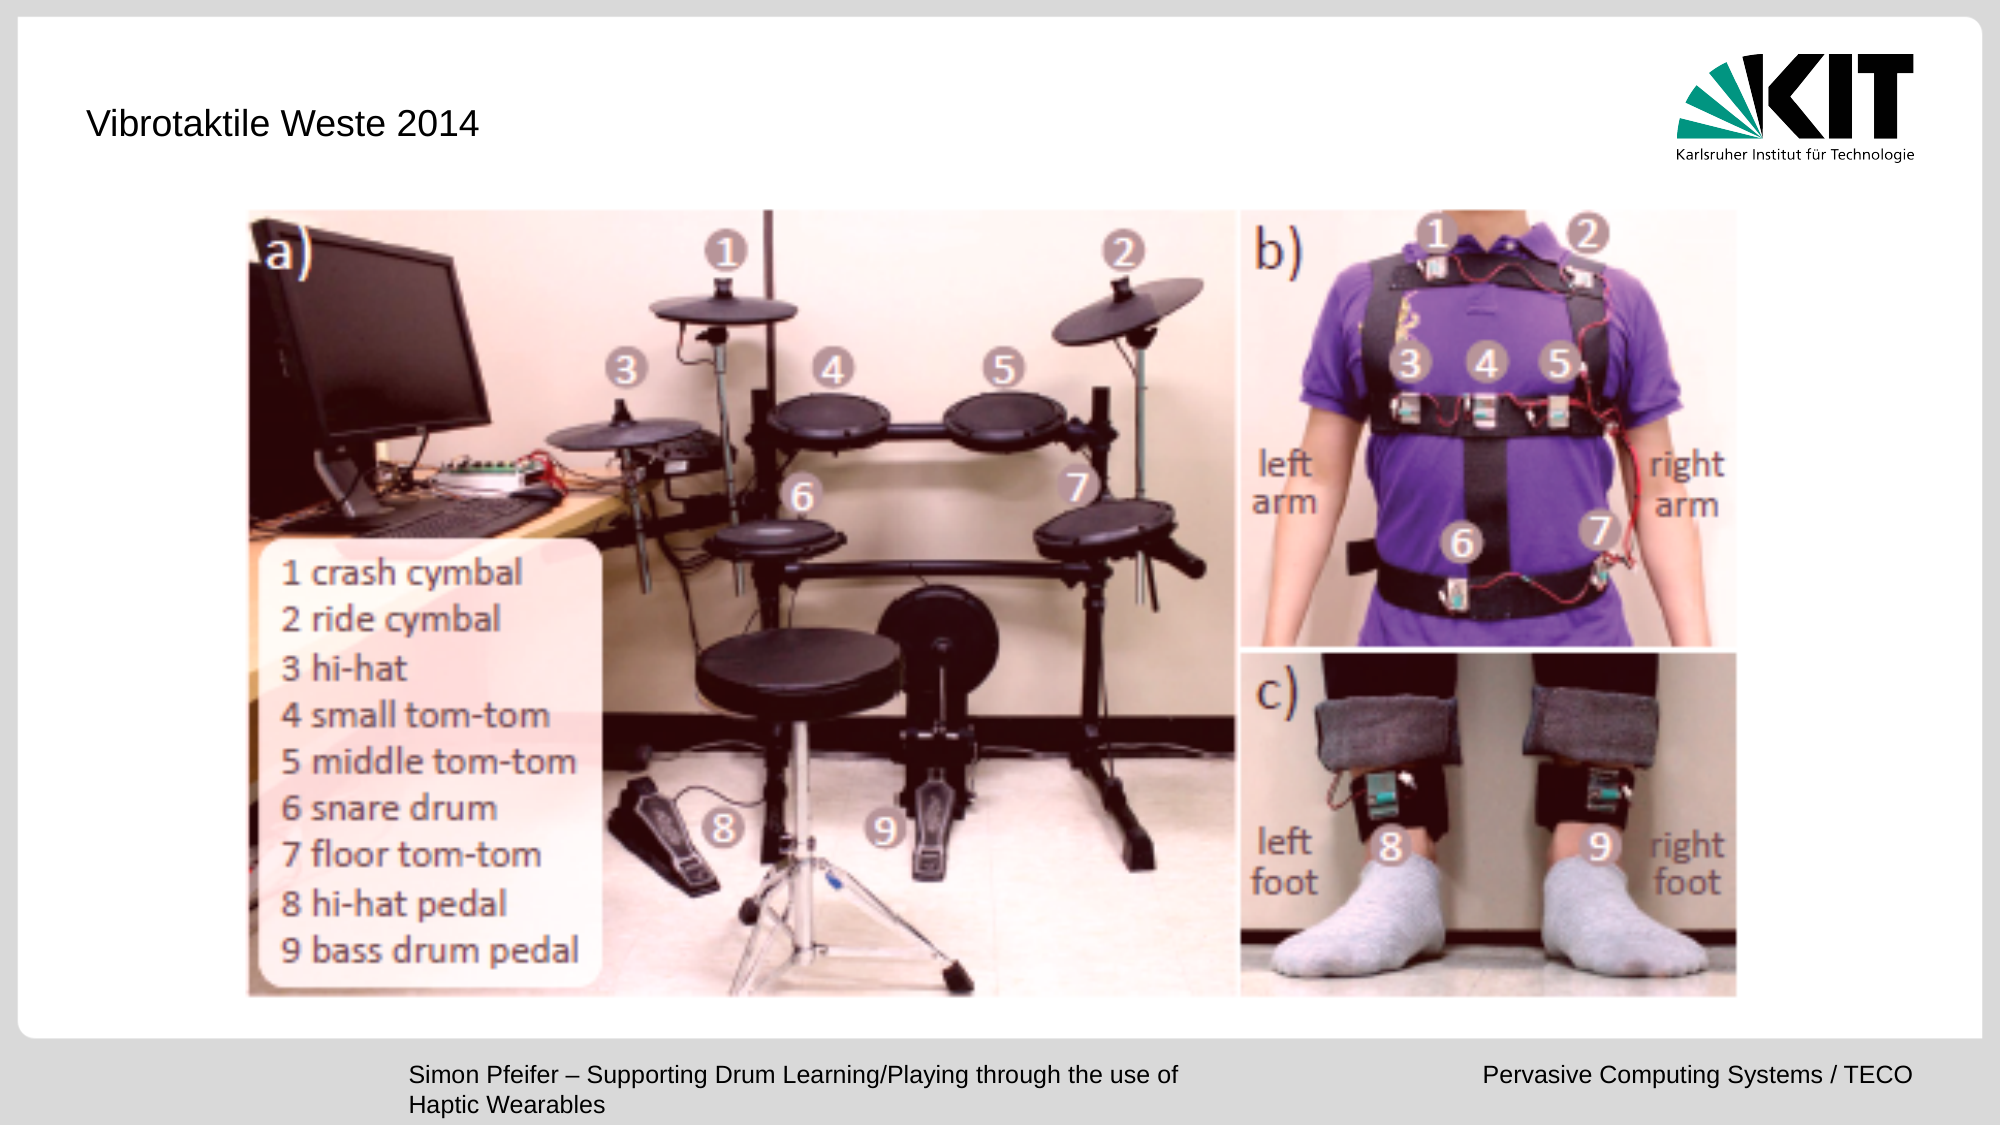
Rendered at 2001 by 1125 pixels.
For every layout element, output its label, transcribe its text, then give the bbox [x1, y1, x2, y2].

title Vibrotaktile Weste 2014 [86, 71, 1592, 175]
picture [0, 0, 2000, 1125]
